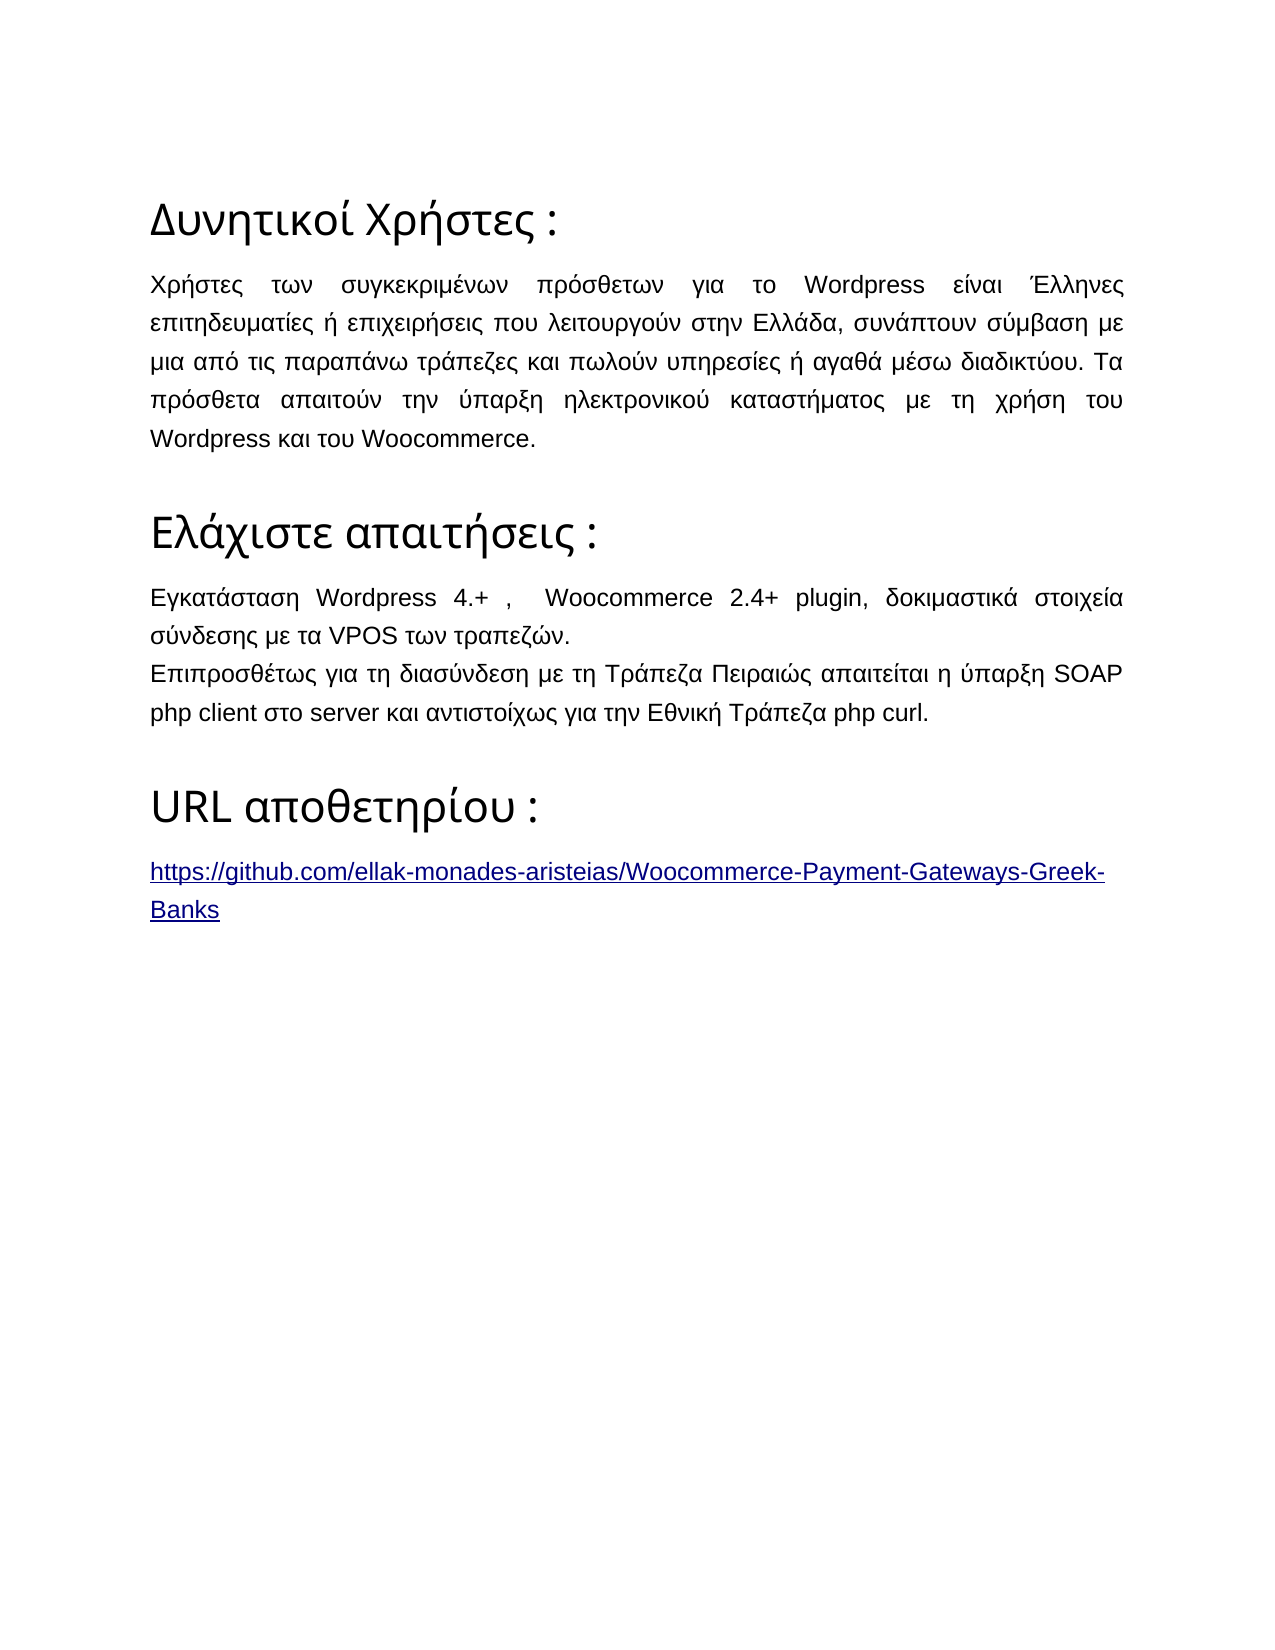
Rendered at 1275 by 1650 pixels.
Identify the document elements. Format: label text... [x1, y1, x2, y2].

text Επιπροσθέτως για τη διασύνδεση με τη Τράπεζα Πειραιώς απαιτείται η ύπαρξη SOAP php client στο server και αντιστοίχως για την Εθνική Τράπεζα php curl. [150, 660, 1125, 727]
text https://github.com/ellak-monades-aristeias/Woocommerce-Payment-Gateways-Greek-Banks [150, 858, 1125, 924]
text Χρήστες των συγκεκριμένων πρόσθετων για το Wordpress είναι Έλληνες επιτηδευματίες ή επιχειρήσεις που λειτουργούν στην Ελλάδα, συνάπτουν σύμβαση με μια από τις παραπάνω τράπεζες και πωλούν υπηρεσίες ή αγαθά μέσω διαδικτύου. Τα πρόσθετα απαιτούν την ύπαρξη ηλεκτρονικού καταστήματος με τη χρήση του Wordpress και του Woocommerce. [150, 271, 1125, 452]
text URL αποθετηρίου : [150, 776, 1125, 835]
text Εγκατάσταση Wordpress 4.+ , Woocommerce 2.4+ plugin, δοκιμαστικά στοιχεία σύνδεσης με τα VPOS των τραπεζών. [150, 583, 1125, 650]
text Δυνητικοί Χρήστες : [150, 188, 1125, 248]
text Ελάχιστε απαιτήσεις : [150, 501, 1125, 561]
